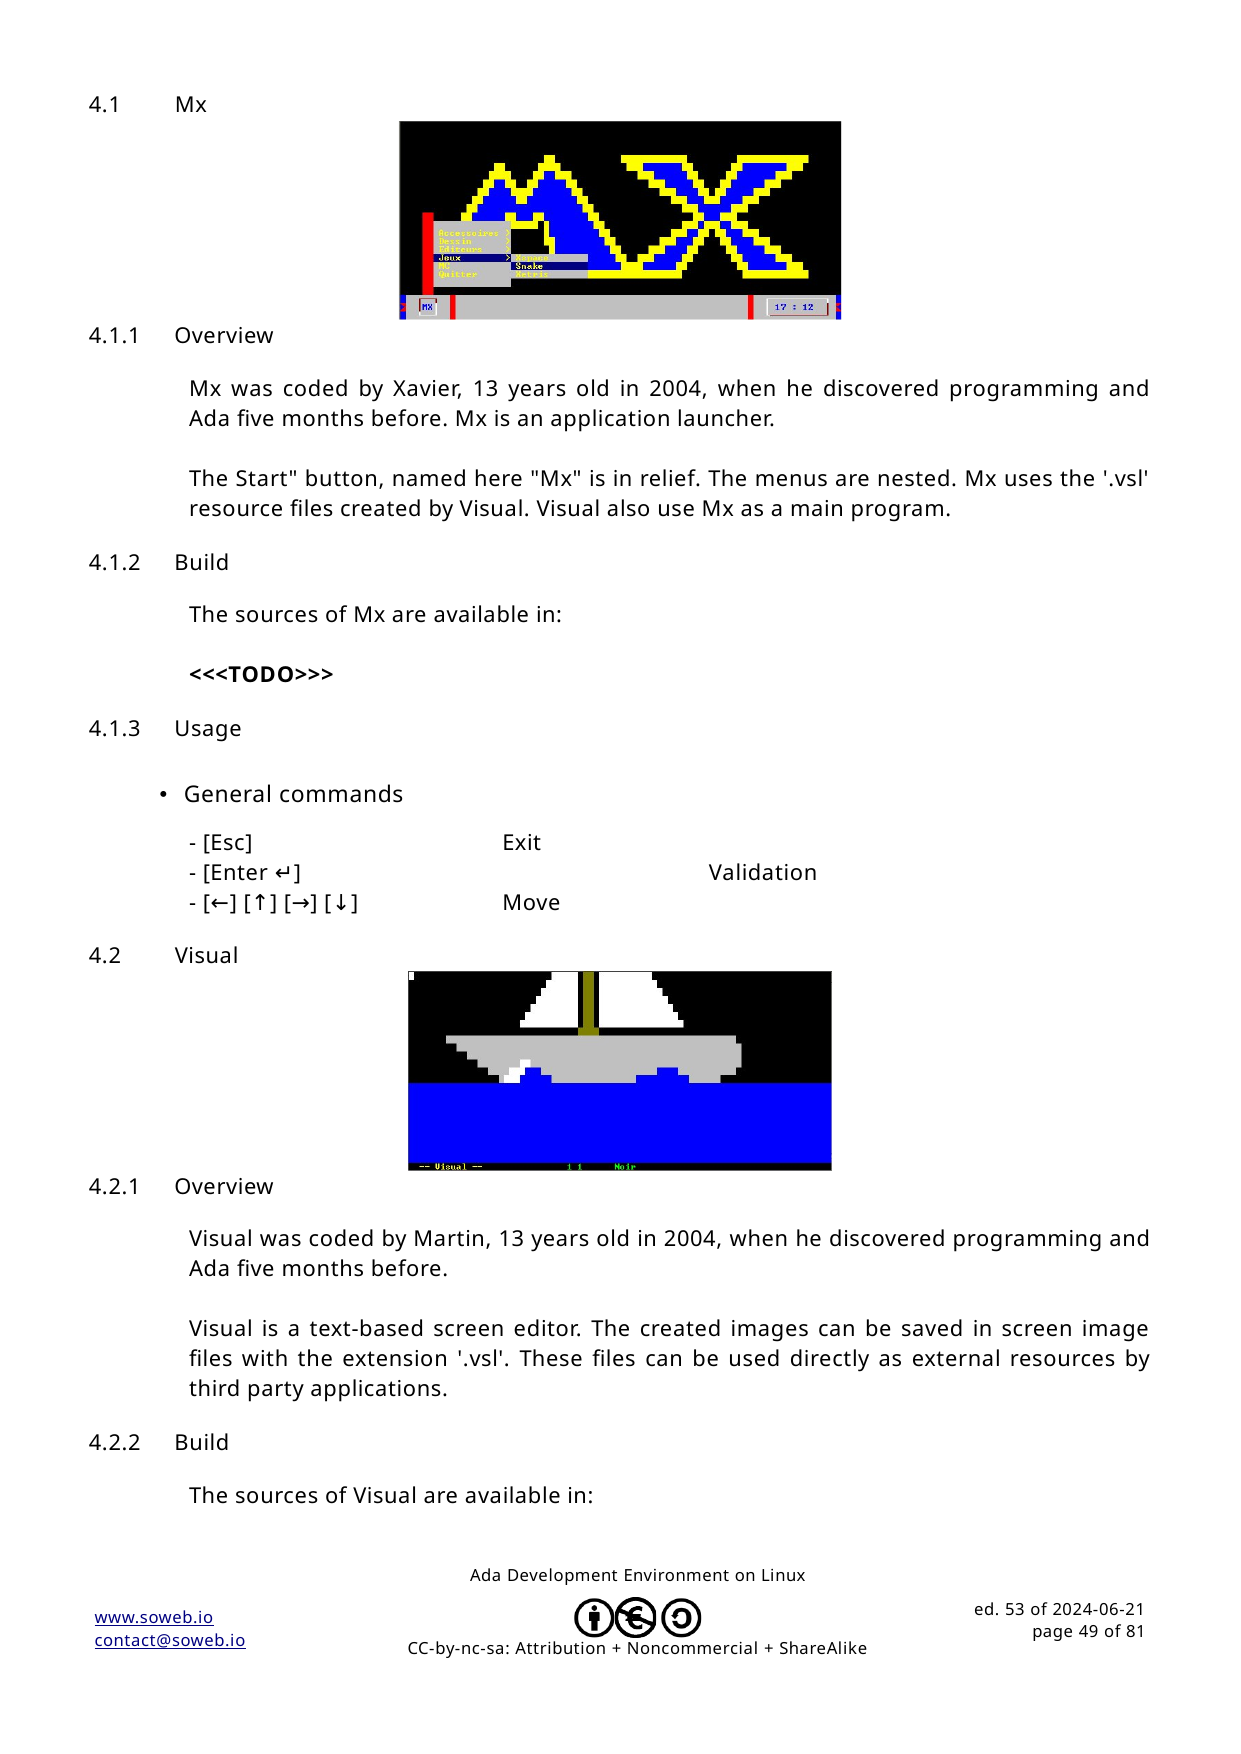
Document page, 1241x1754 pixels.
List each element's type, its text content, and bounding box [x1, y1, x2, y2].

text The Start" button, named here "Mx" is in relief. The menus are nested. Mx uses the '.vsl' resource files created by Visual. Visual also use Mx as a main program. [189, 463, 1152, 523]
subtitle Usage [88, 713, 1152, 754]
subtitle Visual [88, 940, 1152, 970]
subtitle Build [88, 1427, 1152, 1468]
text - [Esc] Exit [189, 827, 1152, 857]
text Mx was coded by Xavier, 13 years old in 2004, when he discovered programming and Ada five months before. Mx is an application launcher. [189, 373, 1152, 433]
subtitle Mx [88, 88, 1152, 118]
picture [398, 121, 842, 320]
subtitle Overview [88, 1171, 1152, 1211]
picture [573, 1597, 657, 1638]
subtitle Build [88, 546, 1152, 587]
text - [←] [↑] [→] [↓] Move [189, 887, 1152, 917]
text The sources of Mx are available in: [189, 599, 1152, 629]
text <<<TODO>>> [189, 659, 1152, 689]
picture [408, 971, 833, 1171]
text - [Enter ↵] Validation [189, 857, 1152, 887]
subtitle General commands [159, 778, 1152, 809]
picture [660, 1597, 702, 1638]
text The sources of Visual are available in: [189, 1480, 1152, 1510]
text Visual is a text-based screen editor. The created images can be saved in screen image files with the extension '.vsl'. These files can be used directly as external resources by third party applications. [189, 1313, 1152, 1403]
subtitle Overview [88, 320, 1152, 361]
text Visual was coded by Martin, 13 years old in 2004, when he discovered programming and Ada five months before. [189, 1223, 1152, 1283]
